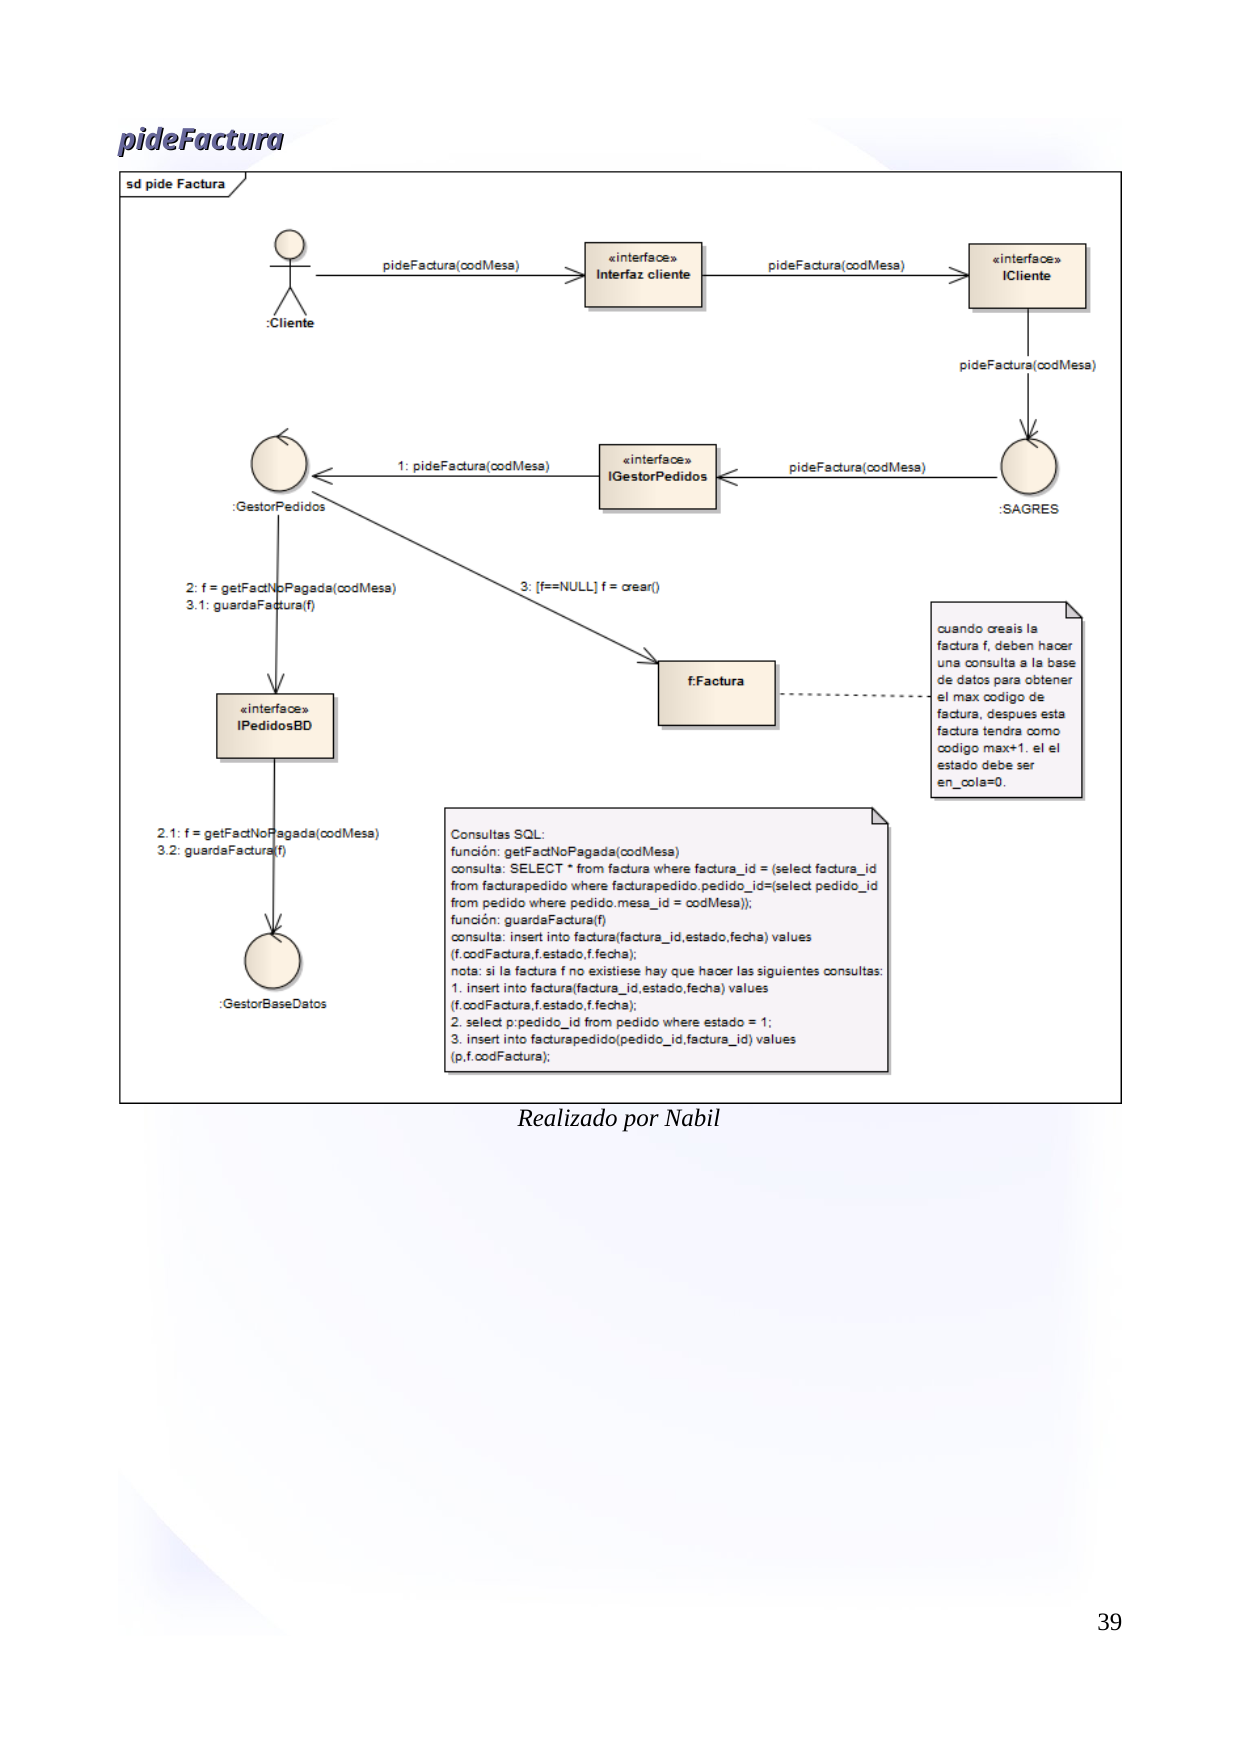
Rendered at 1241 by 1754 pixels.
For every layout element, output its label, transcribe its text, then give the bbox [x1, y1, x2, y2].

picture [118, 1132, 1122, 1636]
picture [118, 158, 1122, 1104]
subtitle pideFactura [118, 118, 1122, 158]
text Realizado por Nabil [118, 1104, 1122, 1132]
